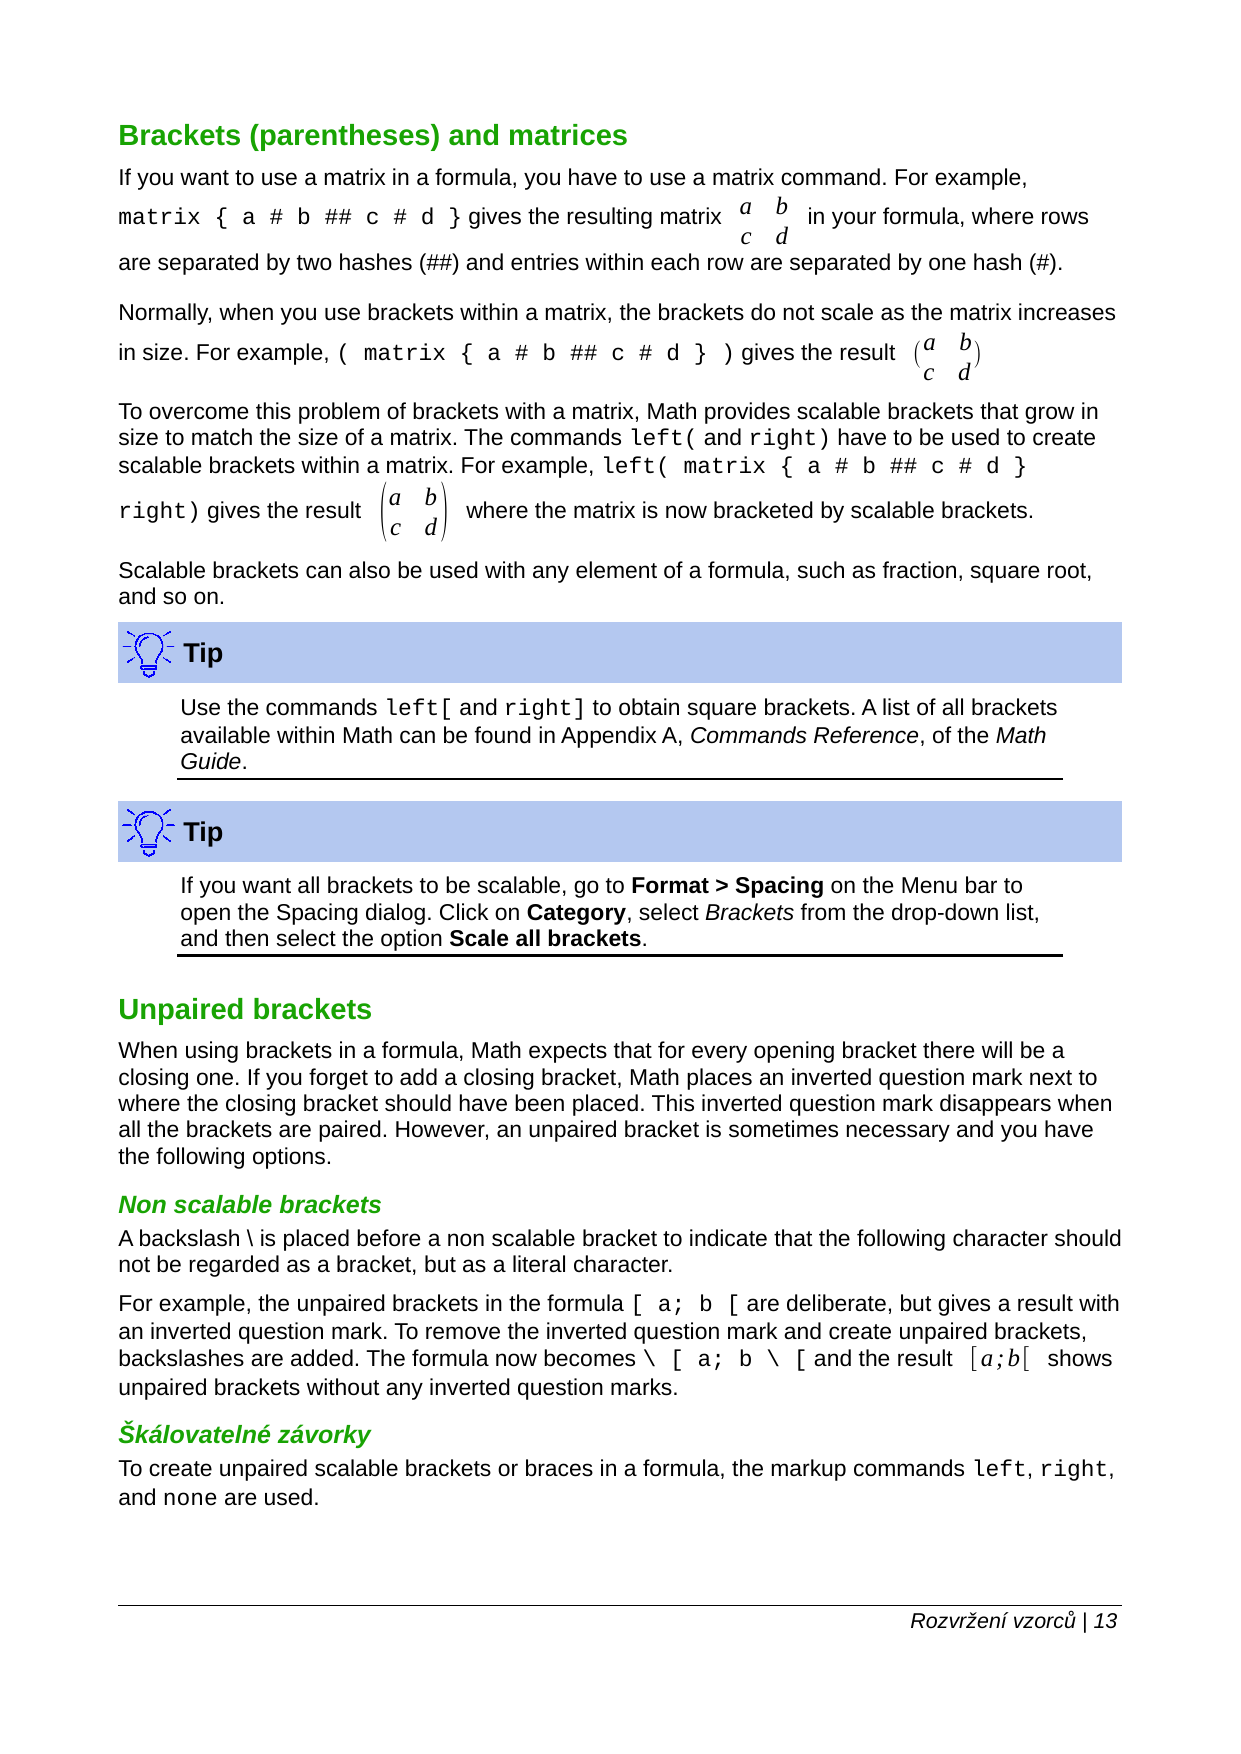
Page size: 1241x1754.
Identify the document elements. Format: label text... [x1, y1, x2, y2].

subtitle Tip [118, 801, 1122, 862]
text Use the commands left[ and right] to obtain square brackets. A list of all brackets available within Math can be found in Appendix A, Commands Reference, of the Math Guide. [177, 691, 1063, 778]
picture [119, 623, 179, 682]
text Normally, when you use brackets within a matrix, the brackets do not scale as the matrix increases in size. For example, ( matrix { a # b ## c # d } ) gives the result [118, 299, 1122, 385]
picture [119, 801, 179, 861]
text If you want to use a matrix in a formula, you have to use a matrix command. For example, matrix { a # b ## c # d } gives the resulting matrixin your formula, where rows are separated by two hashes (##) and entries within each row are separated by one hash (#). [118, 163, 1122, 276]
text If you want all brackets to be scalable, go to Format > Spacing on the Menu bar to open the Spacing dialog. Click on Category, select Brackets from the drop-down list, and then select the option Scale all brackets. [177, 869, 1063, 954]
subtitle Brackets (parentheses) and matrices [118, 118, 1122, 152]
text A backslash \ is placed before a non scalable bracket to indicate that the following character should not be regarded as a bracket, but as a literal character. [118, 1224, 1122, 1277]
subtitle Škálovatelné závorky [118, 1421, 1122, 1449]
subtitle Tip [118, 622, 1122, 683]
text For example, the unpaired brackets in the formula [ a; b [ are deliberate, but gives a result with an inverted question mark. To remove the inverted question mark and create unpaired brackets, backslashes are added. The formula now becomes \ [ a; b \ [ and the resultshows unpaired brackets without any inverted question marks. [118, 1290, 1122, 1400]
subtitle Non scalable brackets [118, 1190, 1122, 1218]
text To create unpaired scalable brackets or braces in a formula, the markup commands left, right, and none are used. [118, 1455, 1122, 1512]
text Scalable brackets can also be used with any element of a formula, such as fraction, square root, and so on. [118, 557, 1122, 609]
subtitle Unpaired brackets [118, 992, 1122, 1026]
text When using brackets in a formula, Math expects that for every opening bracket there will be a closing one. If you forget to add a closing bracket, Math places an inverted question mark next to where the closing bracket should have been placed. This inverted question mark disappears when all the brackets are paired. However, an unpaired bracket is sometimes necessary and you have the following options. [118, 1037, 1122, 1169]
text To overcome this problem of brackets with a matrix, Math provides scalable brackets that grow in size to match the size of a matrix. The commands left( and right) have to be used to create scalable brackets within a matrix. For example, left( matrix { a # b ## c # d } right) gives the resultwhere the matrix is now bracketed by scalable brackets. [118, 398, 1122, 544]
